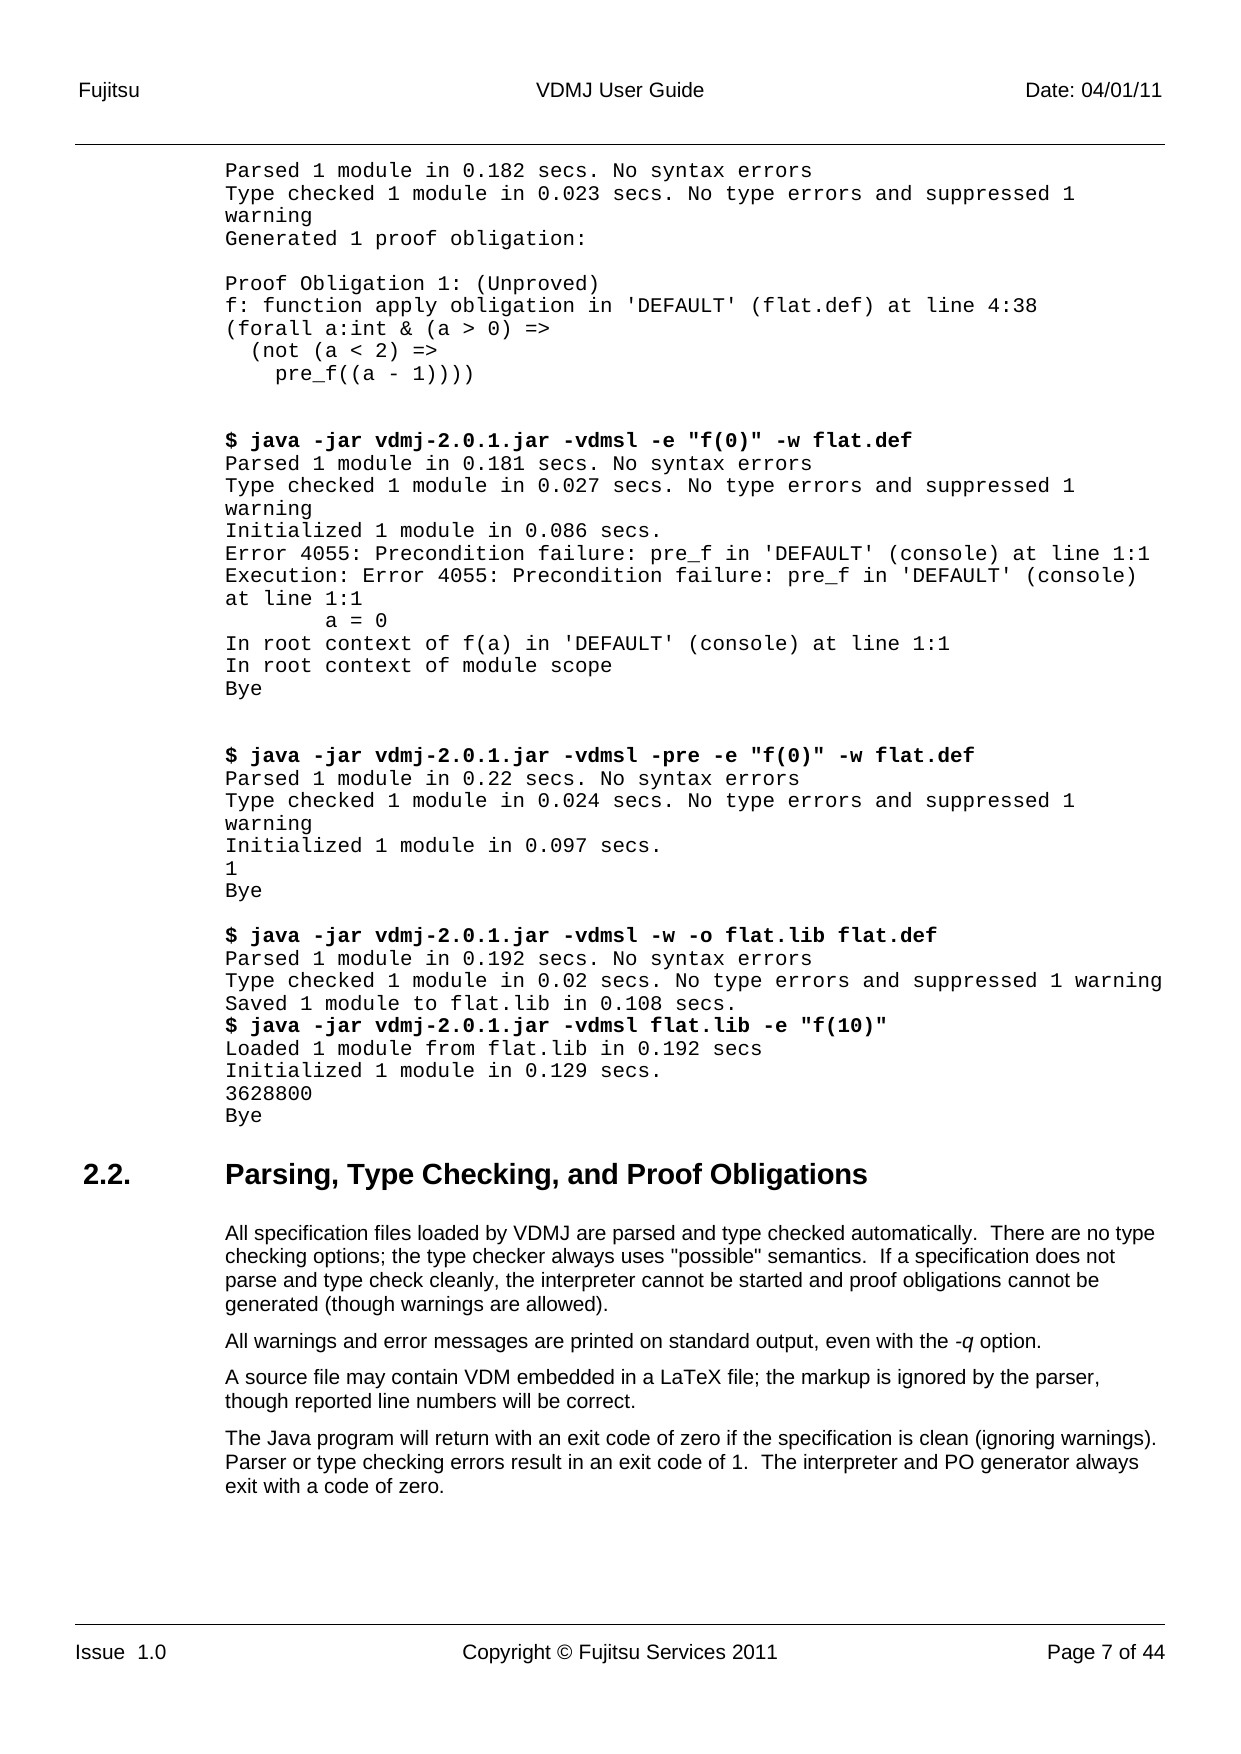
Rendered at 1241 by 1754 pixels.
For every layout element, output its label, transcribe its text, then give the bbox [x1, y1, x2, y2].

text Initialized 1 module in 0.086 secs. [225, 520, 1165, 542]
text Parsed 1 module in 0.192 secs. No syntax errors [225, 947, 1165, 970]
text Type checked 1 module in 0.023 secs. No type errors and suppressed 1 warning [225, 182, 1165, 227]
text Bye [225, 677, 1165, 700]
text Proof Obligation 1: (Unproved) [225, 272, 1165, 295]
text $ java -jar vdmj-2.0.1.jar -vdmsl -w -o flat.lib flat.def [225, 925, 1165, 947]
text Bye [225, 1105, 1165, 1127]
text Parsed 1 module in 0.182 secs. No syntax errors [225, 160, 1165, 182]
text pre_f((a - 1)))) [225, 362, 1165, 385]
text Type checked 1 module in 0.024 secs. No type errors and suppressed 1 warning [225, 790, 1165, 835]
text In root context of module scope [225, 655, 1165, 677]
text 3628800 [225, 1082, 1165, 1105]
text (not (a < 2) => [225, 340, 1165, 362]
text (forall a:int & (a > 0) => [225, 317, 1165, 340]
text $ java -jar vdmj-2.0.1.jar -vdmsl -e "f(0)" -w flat.def [225, 430, 1165, 452]
text Type checked 1 module in 0.02 secs. No type errors and suppressed 1 warning [225, 970, 1165, 992]
text Bye [225, 880, 1165, 902]
text The Java program will return with an exit code of zero if the specification is clean (ignoring warnings). Parser or type checking errors result in an exit code of 1. The interpreter and PO generator always exit with a code of zero. [225, 1426, 1165, 1498]
text Type checked 1 module in 0.027 secs. No type errors and suppressed 1 warning [225, 475, 1165, 520]
text Generated 1 proof obligation: [225, 227, 1165, 250]
subtitle Parsing, Type Checking, and Proof Obligations [75, 1157, 1165, 1191]
text All warnings and error messages are printed on standard output, even with the -q option. [225, 1329, 1165, 1353]
text a = 0 [225, 610, 1165, 632]
text All specification files loaded by VDMJ are parsed and type checked automatically. There are no type checking options; the type checker always uses "possible" semantics. If a specification does not parse and type check cleanly, the interpreter cannot be started and proof obligations cannot be generated (though warnings are allowed). [225, 1221, 1165, 1317]
text Initialized 1 module in 0.129 secs. [225, 1060, 1165, 1082]
text A source file may contain VDM embedded in a LaTeX file; the markup is ignored by the parser, though reported line numbers will be correct. [225, 1366, 1165, 1413]
text $ java -jar vdmj-2.0.1.jar -vdmsl -pre -e "f(0)" -w flat.def [225, 745, 1165, 767]
text f: function apply obligation in 'DEFAULT' (flat.def) at line 4:38 [225, 295, 1165, 317]
text $ java -jar vdmj-2.0.1.jar -vdmsl flat.lib -e "f(10)" [225, 1015, 1165, 1037]
text Parsed 1 module in 0.181 secs. No syntax errors [225, 452, 1165, 475]
text Error 4055: Precondition failure: pre_f in 'DEFAULT' (console) at line 1:1 [225, 542, 1165, 565]
text Loaded 1 module from flat.lib in 0.192 secs [225, 1037, 1165, 1060]
text In root context of f(a) in 'DEFAULT' (console) at line 1:1 [225, 632, 1165, 655]
text 1 [225, 857, 1165, 880]
text Parsed 1 module in 0.22 secs. No syntax errors [225, 767, 1165, 790]
text Initialized 1 module in 0.097 secs. [225, 835, 1165, 857]
text Saved 1 module to flat.lib in 0.108 secs. [225, 992, 1165, 1015]
text Execution: Error 4055: Precondition failure: pre_f in 'DEFAULT' (console) at line 1:1 [225, 565, 1165, 610]
